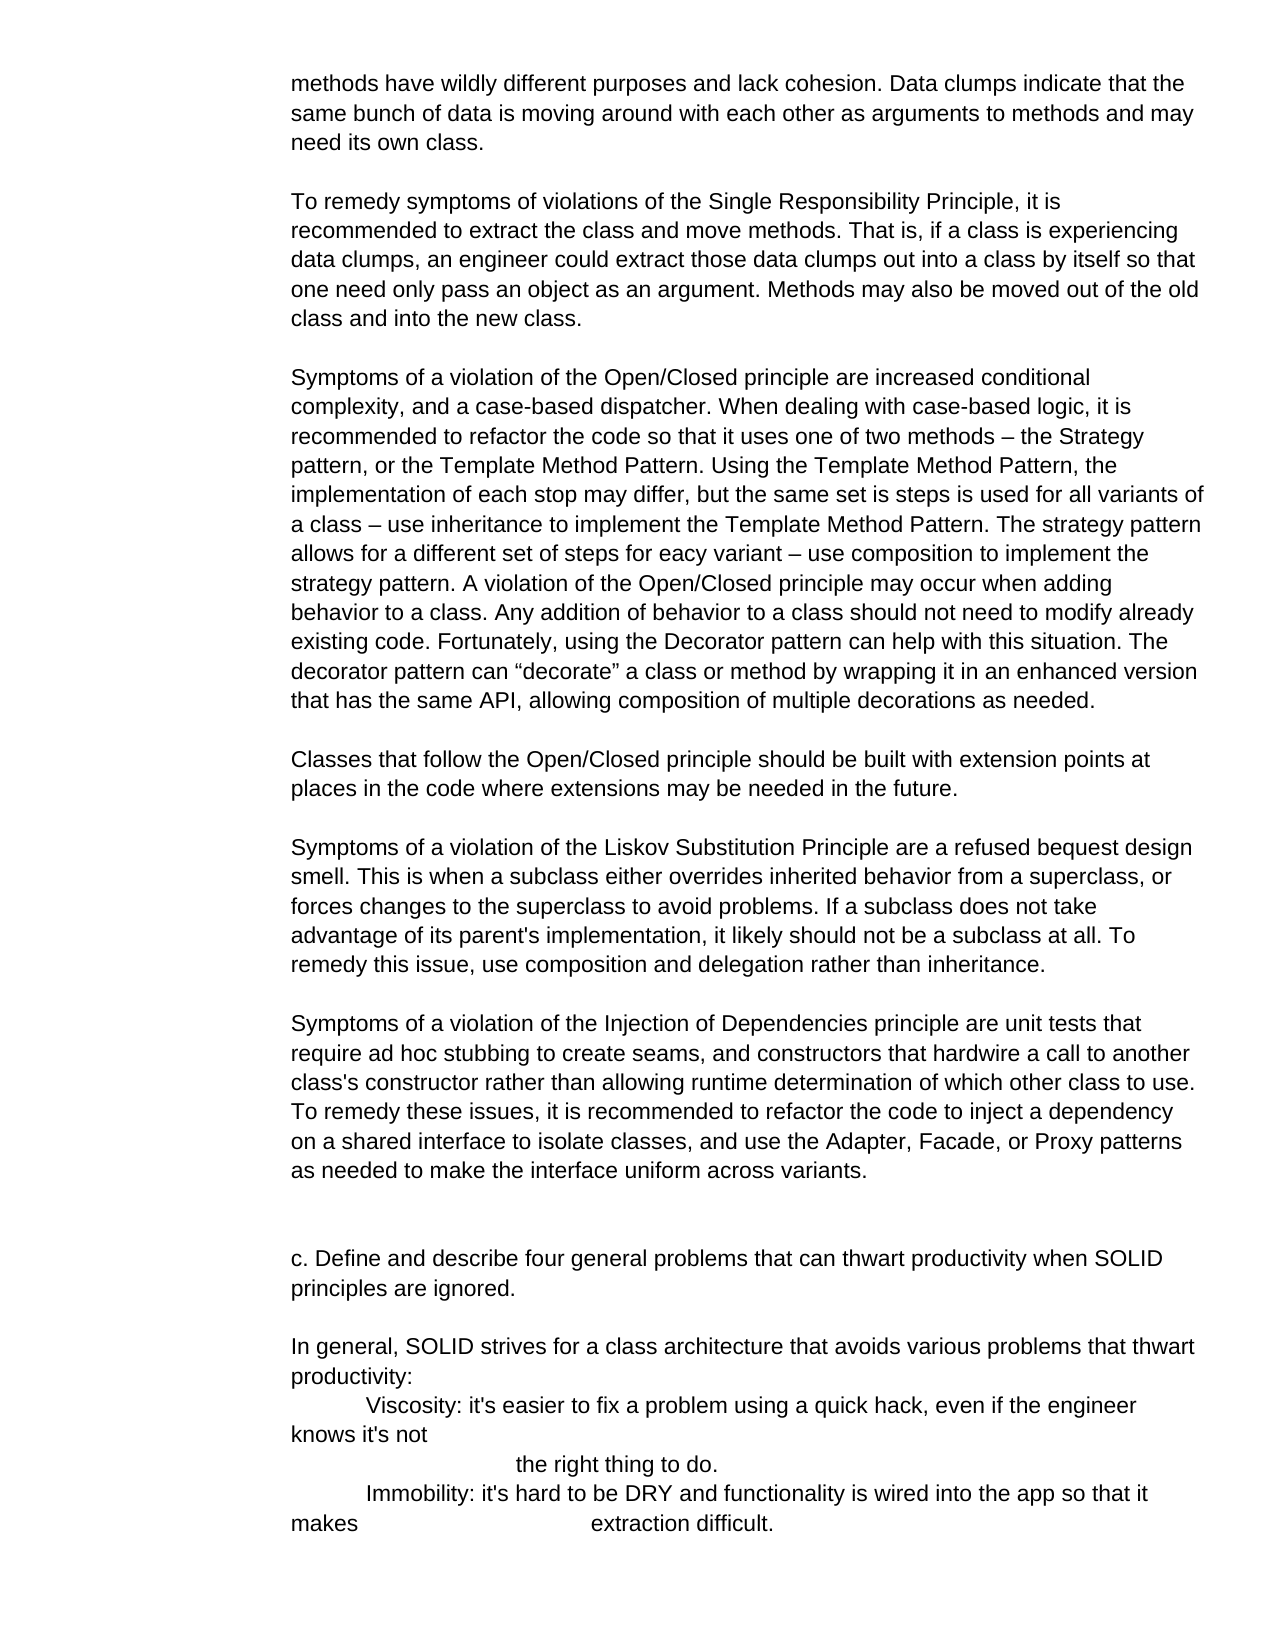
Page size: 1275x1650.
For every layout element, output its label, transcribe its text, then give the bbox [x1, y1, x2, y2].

text the right thing to do. [291, 1451, 1204, 1477]
text c. Define and describe four general problems that can thwart productivity when SOLID principles are ignored. [291, 1246, 1204, 1301]
text To remedy symptoms of violations of the Single Responsibility Principle, it is recommended to extract the class and move methods. That is, if a class is experiencing data clumps, an engineer could extract those data clumps out into a class by itself so that one need only pass an object as an argument. Methods may also be moved out of the old class and into the new class. [291, 188, 1204, 331]
text Symptoms of a violation of the Liskov Substitution Principle are a refused bequest design smell. This is when a subclass either overrides inherited behavior from a superclass, or forces changes to the superclass to avoid problems. If a subclass does not take advantage of its parent's implementation, it likely should not be a subclass at all. To remedy this issue, use composition and delegation rather than inheritance. [291, 834, 1204, 978]
text Symptoms of a violation of the Injection of Dependencies principle are unit tests that require ad hoc stubbing to create seams, and constructors that hardwire a call to another class's constructor rather than allowing runtime determination of which other class to use. To remedy these issues, it is recommended to refactor the code to inject a dependency on a shared interface to isolate classes, and use the Adapter, Facade, or Proxy patterns as needed to make the interface uniform across variants. [291, 1011, 1204, 1183]
text Classes that follow the Open/Closed principle should be built with extension points at places in the code where extensions may be needed in the future. [291, 746, 1204, 801]
text Symptoms of a violation of the Open/Closed principle are increased conditional complexity, and a case-based dispatcher. When dealing with case-based logic, it is recommended to refactor the code so that it uses one of two methods – the Strategy pattern, or the Template Method Pattern. Using the Template Method Pattern, the implementation of each stop may differ, but the same set is steps is used for all variants of a class – use inheritance to implement the Template Method Pattern. The strategy pattern allows for a different set of steps for eacy variant – use composition to implement the strategy pattern. A violation of the Open/Closed principle may occur when adding behavior to a class. Any addition of behavior to a class should not need to modify already existing code. Fortunately, using the Decorator pattern can help with this situation. The decorator pattern can “decorate” a class or method by wrapping it in an enhanced version that has the same API, allowing composition of multiple decorations as needed. [291, 364, 1204, 713]
text In general, SOLID strives for a class architecture that avoids various problems that thwart productivity: [291, 1334, 1204, 1389]
text Immobility: it's hard to be DRY and functionality is wired into the app so that it makes extraction difficult. [291, 1481, 1204, 1536]
text Viscosity: it's easier to fix a problem using a quick hack, even if the engineer knows it's not [291, 1393, 1204, 1448]
text methods have wildly different purposes and lack cohesion. Data clumps indicate that the same bunch of data is moving around with each other as arguments to methods and may need its own class. [291, 71, 1204, 155]
